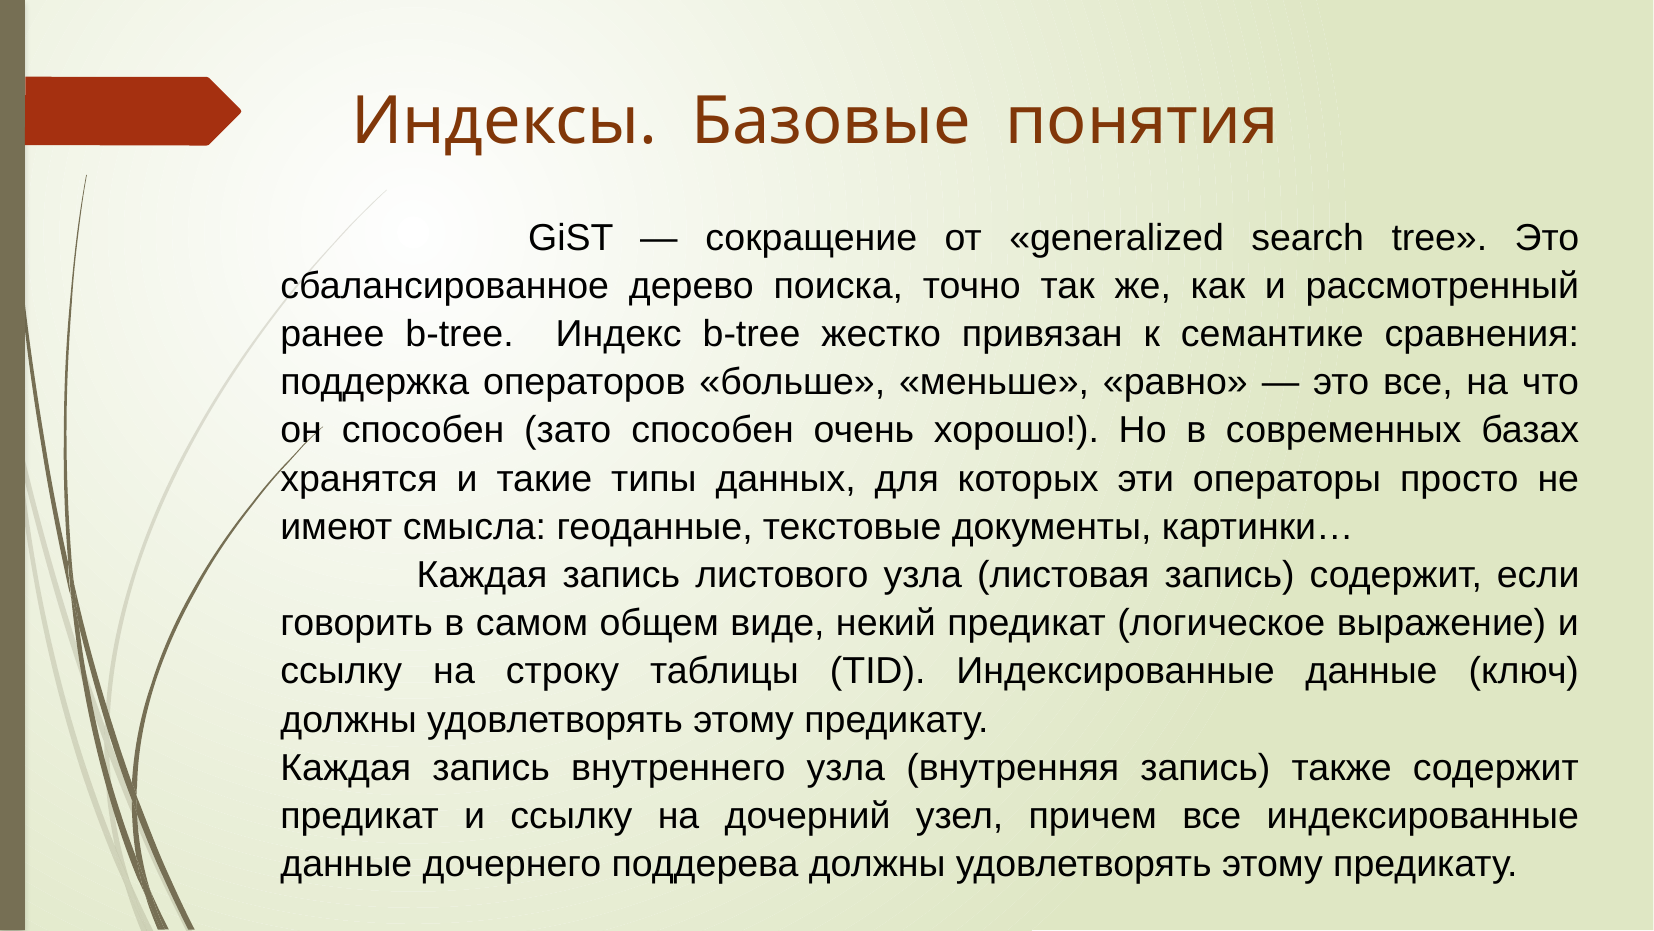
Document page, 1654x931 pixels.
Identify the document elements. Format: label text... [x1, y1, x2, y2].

text_box GiST — сокращение от «generalized search tree». Это сбалансированное дерево поиска, точно так же, как и рассмотренный ранее b-tree. Индекс b-tree жестко привязан к семантике сравнения: поддержка операторов «больше», «меньше», «равно» — это все, на что он способен (зато способен очень хорошо!). Но в современных базах хранятся и такие типы данных, для которых эти операторы просто не имеют смысла: геоданные, текстовые документы, картинки… Каждая запись листового узла (листовая запись) содержит, если говорить в самом общем виде, некий предикат (логическое выражение) и ссылку на строку таблицы (TID). Индексированные данные (ключ) должны удовлетворять этому предикату. Каждая запись внутреннего узла (внутренняя запись) также содержит предикат и ссылку на дочерний узел, причем все индексированные данные дочернего поддерева должны удовлетворять этому предикату. [265, 202, 1595, 893]
title Индексы. Базовые понятия [351, 59, 1561, 178]
